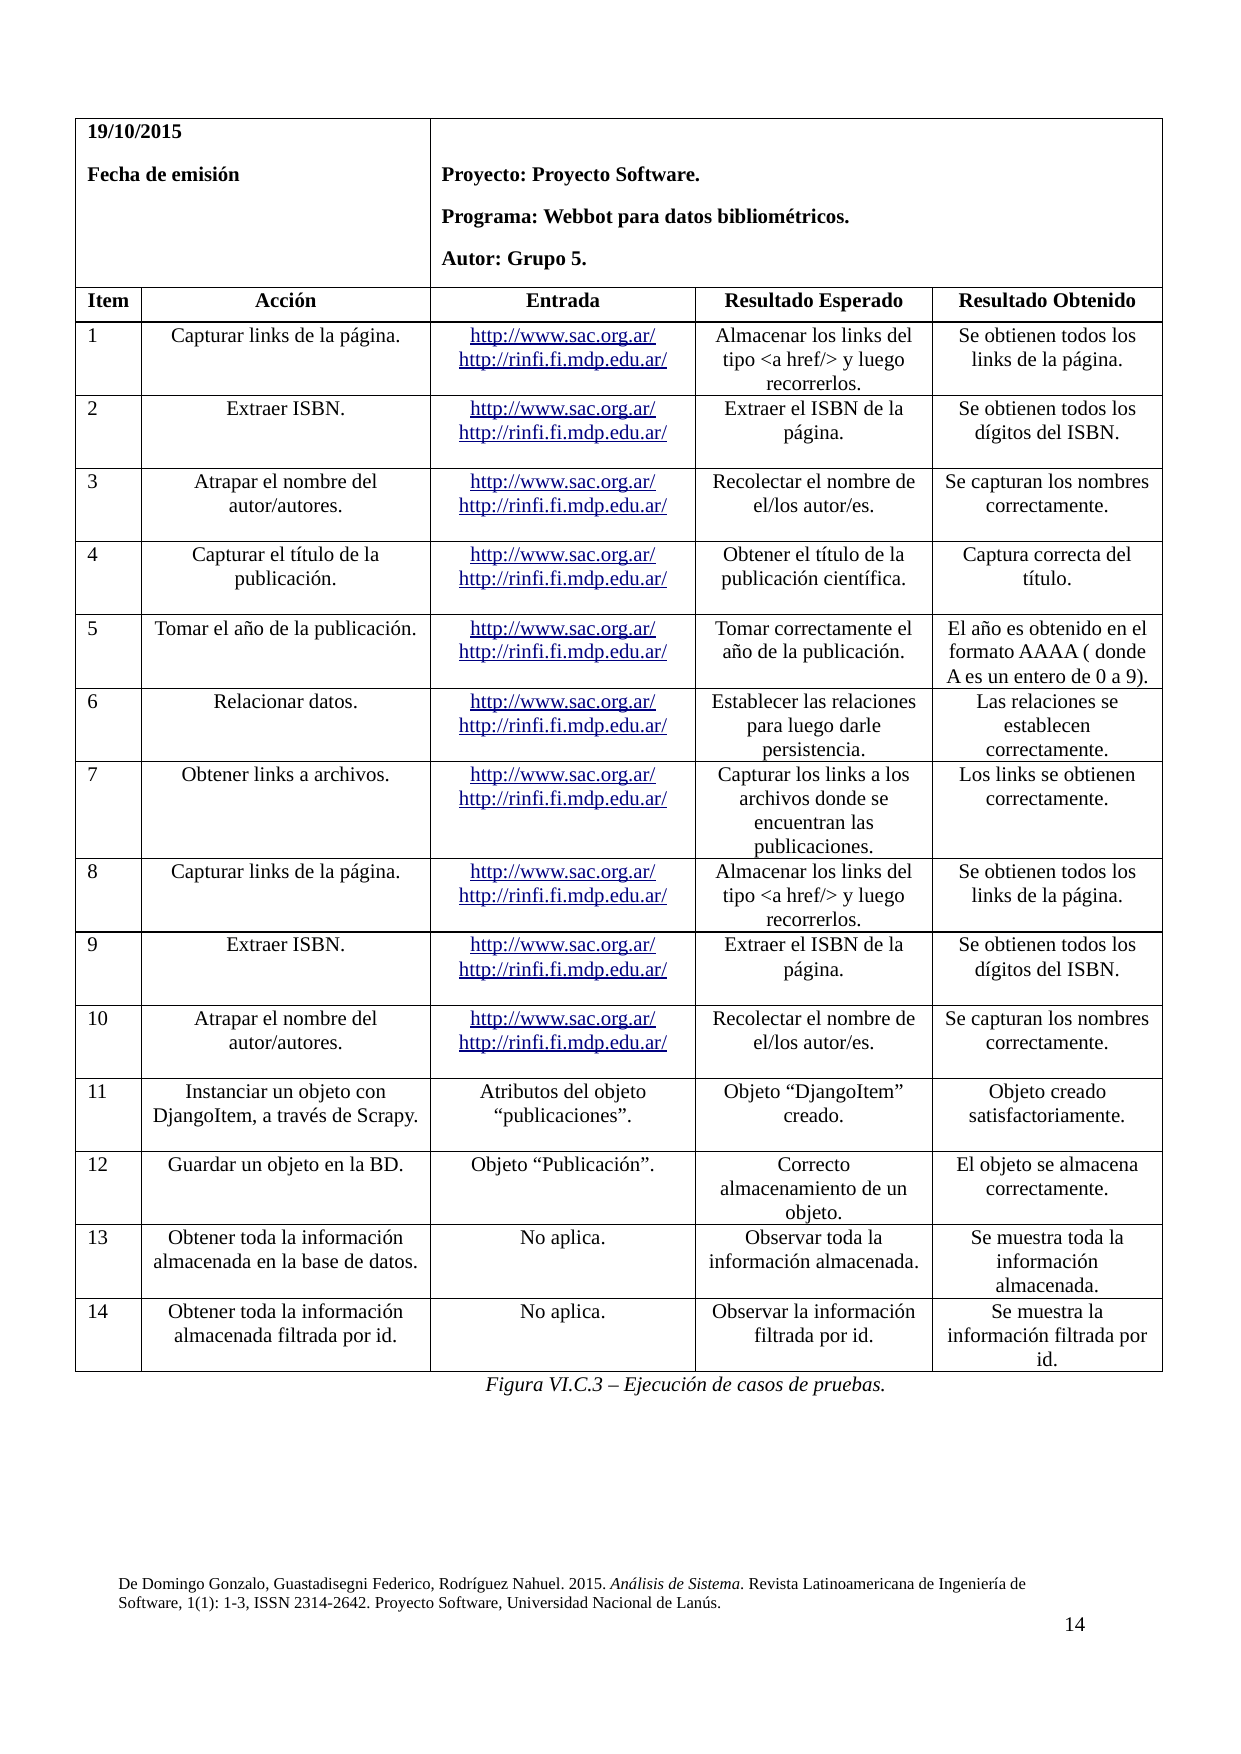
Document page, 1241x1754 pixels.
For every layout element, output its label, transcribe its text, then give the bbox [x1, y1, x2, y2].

table_cell Capturar links de la página. [142, 323, 430, 395]
table_cell No aplica. [431, 1299, 695, 1371]
table_cell Se obtienen todos los dígitos del ISBN. [933, 933, 1162, 1004]
table_cell El año es obtenido en el formato AAAA ( donde A es un entero de 0 a 9). [933, 615, 1162, 688]
table_cell Se capturan los nombres correctamente. [933, 469, 1162, 541]
table_cell Extraer el ISBN de la página. [696, 933, 932, 1004]
table_cell Las relaciones se establecen correctamente. [933, 689, 1162, 761]
table_cell Obtener toda la información almacenada en la base de datos. [142, 1225, 430, 1297]
table_cell 2 [76, 396, 141, 468]
table_cell Establecer las relaciones para luego darle persistencia. [696, 689, 932, 761]
table_cell http://www.sac.org.ar/ http://rinfi.fi.mdp.edu.ar/ [431, 859, 695, 931]
table_cell Resultado Esperado [696, 288, 932, 321]
table_cell http://www.sac.org.ar/ http://rinfi.fi.mdp.edu.ar/ [431, 689, 695, 761]
table_cell Obtener el título de la publicación científica. [696, 542, 932, 614]
table_cell Recolectar el nombre de el/los autor/es. [696, 469, 932, 541]
table_cell Almacenar los links del tipo <a href/> y luego recorrerlos. [696, 323, 932, 395]
table_cell http://www.sac.org.ar/ http://rinfi.fi.mdp.edu.ar/ [431, 933, 695, 1004]
table_cell 13 [76, 1225, 141, 1297]
table_cell Se obtienen todos los dígitos del ISBN. [933, 396, 1162, 468]
table_cell http://www.sac.org.ar/ http://rinfi.fi.mdp.edu.ar/ [431, 762, 695, 858]
table_header 19/10/2015 Fecha de emisión [76, 119, 430, 287]
table_cell Observar la información filtrada por id. [696, 1299, 932, 1371]
table_cell Atributos del objeto “publicaciones”. [431, 1079, 695, 1151]
table_cell Guardar un objeto en la BD. [142, 1152, 430, 1224]
table_cell Se muestra la información filtrada por id. [933, 1299, 1162, 1371]
table_cell El objeto se almacena correctamente. [933, 1152, 1162, 1224]
table_cell 5 [76, 615, 141, 688]
table_cell 9 [76, 933, 141, 1004]
table_cell http://www.sac.org.ar/ http://rinfi.fi.mdp.edu.ar/ [431, 1006, 695, 1078]
table_header Proyecto: Proyecto Software. Programa: Webbot para datos bibliométricos. Autor: Grupo 5. [431, 119, 1162, 287]
table_cell Se obtienen todos los links de la página. [933, 859, 1162, 931]
text Figura VI.C.3 – Ejecución de casos de pruebas. [144, 1372, 1199, 1396]
table_cell http://www.sac.org.ar/ http://rinfi.fi.mdp.edu.ar/ [431, 542, 695, 614]
table_cell http://www.sac.org.ar/ http://rinfi.fi.mdp.edu.ar/ [431, 323, 695, 395]
table_cell Atrapar el nombre del autor/autores. [142, 469, 430, 541]
table_cell Almacenar los links del tipo <a href/> y luego recorrerlos. [696, 859, 932, 931]
table_cell http://www.sac.org.ar/ http://rinfi.fi.mdp.edu.ar/ [431, 469, 695, 541]
table_cell Capturar los links a los archivos donde se encuentran las publicaciones. [696, 762, 932, 858]
table_cell No aplica. [431, 1225, 695, 1297]
table_cell Tomar el año de la publicación. [142, 615, 430, 688]
table_cell Instanciar un objeto con DjangoItem, a través de Scrapy. [142, 1079, 430, 1151]
table_cell Atrapar el nombre del autor/autores. [142, 1006, 430, 1078]
table_cell 1 [76, 323, 141, 395]
table_cell Los links se obtienen correctamente. [933, 762, 1162, 858]
table_cell Se obtienen todos los links de la página. [933, 323, 1162, 395]
table_cell 3 [76, 469, 141, 541]
table_cell http://www.sac.org.ar/ http://rinfi.fi.mdp.edu.ar/ [431, 396, 695, 468]
table_cell Recolectar el nombre de el/los autor/es. [696, 1006, 932, 1078]
table_cell Obtener toda la información almacenada filtrada por id. [142, 1299, 430, 1371]
table_cell Captura correcta del título. [933, 542, 1162, 614]
table_cell 11 [76, 1079, 141, 1151]
table_cell Capturar el título de la publicación. [142, 542, 430, 614]
table_cell 7 [76, 762, 141, 858]
table_cell Correcto almacenamiento de un objeto. [696, 1152, 932, 1224]
table_cell 6 [76, 689, 141, 761]
table_cell 8 [76, 859, 141, 931]
table_cell http://www.sac.org.ar/ http://rinfi.fi.mdp.edu.ar/ [431, 615, 695, 688]
table_cell Extraer ISBN. [142, 933, 430, 1004]
table_cell Item [76, 288, 141, 321]
table_cell Objeto creado satisfactoriamente. [933, 1079, 1162, 1151]
table_cell Tomar correctamente el año de la publicación. [696, 615, 932, 688]
table_cell Relacionar datos. [142, 689, 430, 761]
table_cell Observar toda la información almacenada. [696, 1225, 932, 1297]
table_cell Objeto “DjangoItem” creado. [696, 1079, 932, 1151]
table_cell 10 [76, 1006, 141, 1078]
table_cell Se capturan los nombres correctamente. [933, 1006, 1162, 1078]
table_cell 12 [76, 1152, 141, 1224]
table_cell 14 [76, 1299, 141, 1371]
table_cell Capturar links de la página. [142, 859, 430, 931]
table_cell 4 [76, 542, 141, 614]
table_cell Objeto “Publicación”. [431, 1152, 695, 1224]
table_cell Acción [142, 288, 430, 321]
table_cell Extraer el ISBN de la página. [696, 396, 932, 468]
table_cell Resultado Obtenido [933, 288, 1162, 321]
table_cell Obtener links a archivos. [142, 762, 430, 858]
table_cell Entrada [431, 288, 695, 321]
table_cell Extraer ISBN. [142, 396, 430, 468]
table_cell Se muestra toda la información almacenada. [933, 1225, 1162, 1297]
